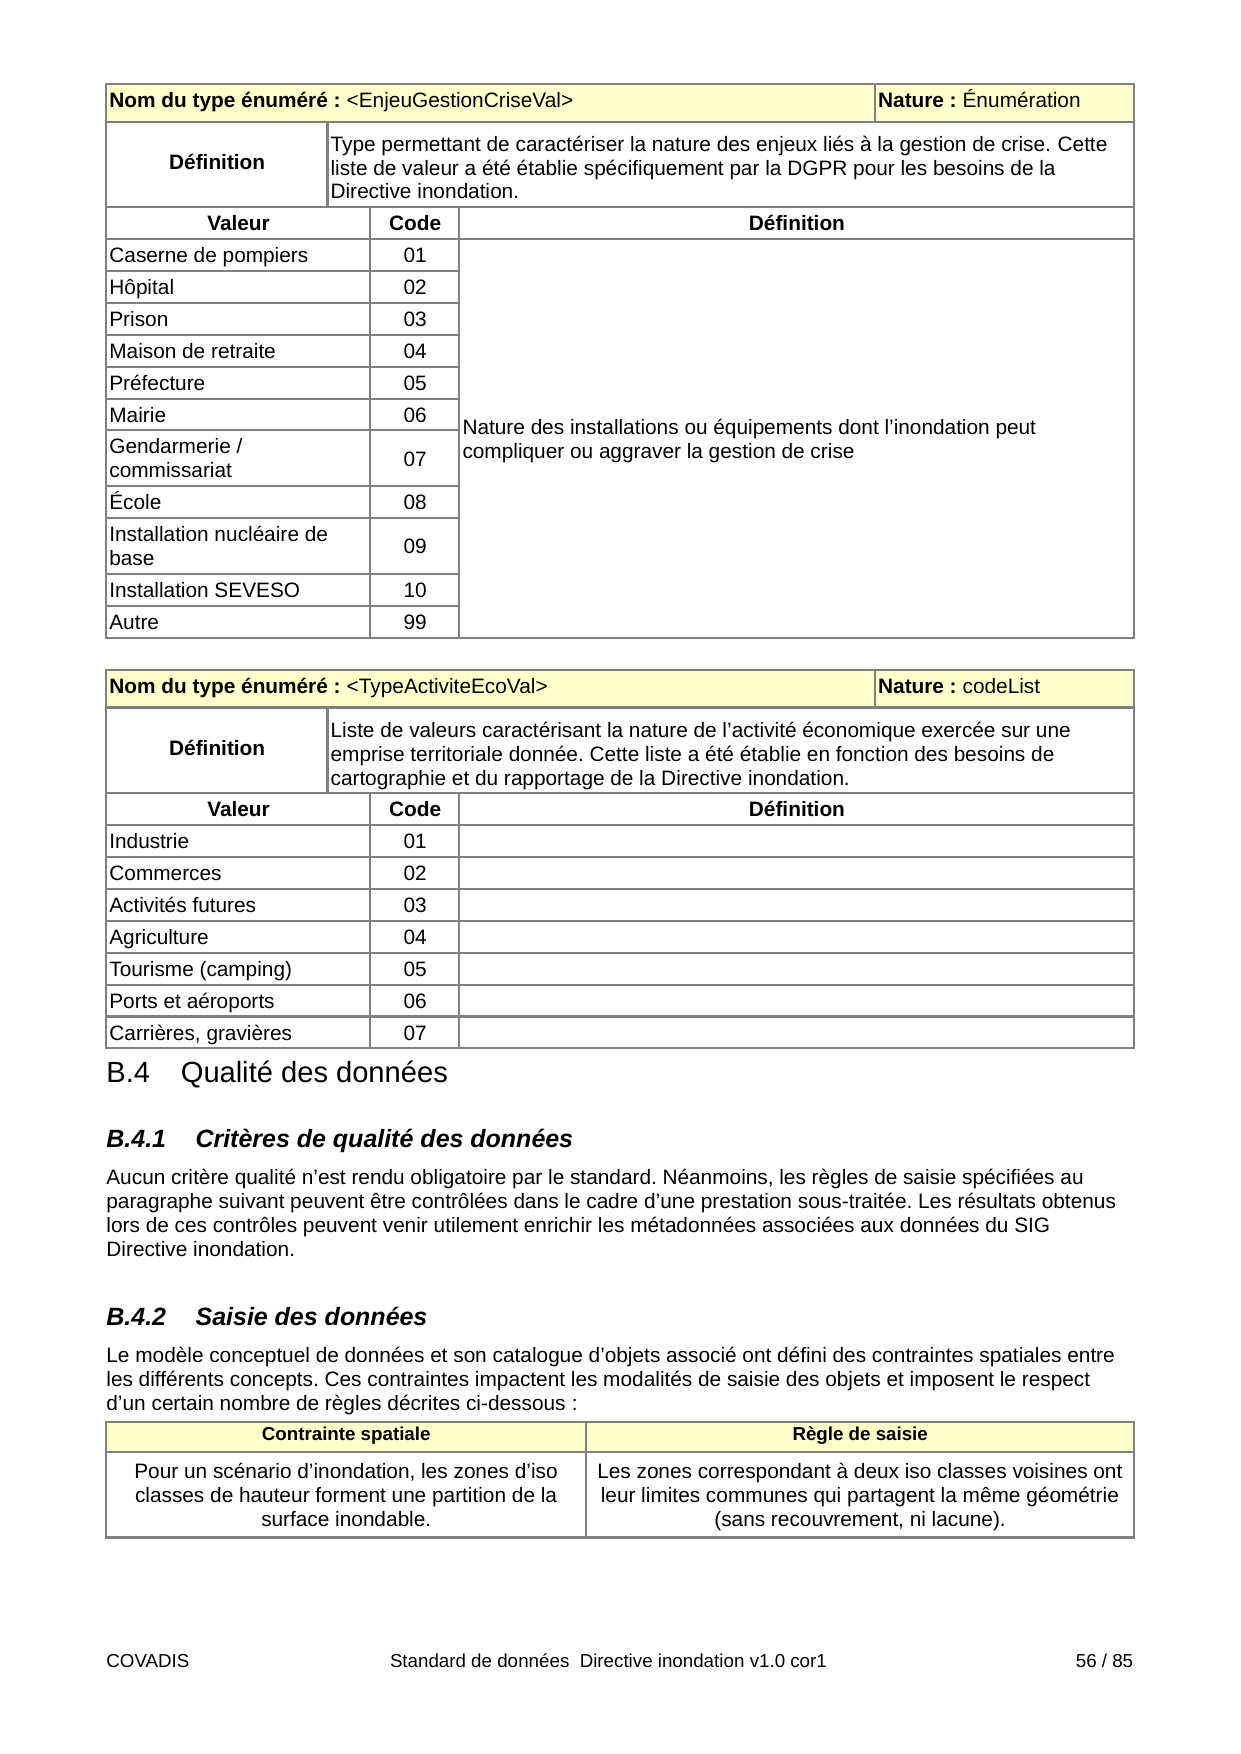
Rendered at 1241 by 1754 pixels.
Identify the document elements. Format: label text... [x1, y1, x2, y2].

table_cell Tourisme (camping) [107, 954, 369, 983]
table_cell [460, 986, 1133, 1015]
table_header Nom du type énuméré : <TypeActiviteEcoVal> [107, 671, 874, 706]
text Le modèle conceptuel de données et son catalogue d’objets associé ont défini des contraintes spatiales entre les différents concepts. Ces contraintes impactent les modalités de saisie des objets et imposent le respect d’un certain nombre de règles décrites ci-dessous : [106, 1343, 1134, 1414]
table_cell Commerces [107, 858, 369, 888]
table_cell 06 [371, 400, 458, 429]
table_cell Définition [107, 123, 326, 206]
table_cell Autre [107, 607, 369, 637]
table_header Nature : Énumération [876, 85, 1133, 121]
table_header Nature : codeList [876, 671, 1133, 706]
table_cell Pour un scénario d’inondation, les zones d’iso classes de hauteur forment une partition de la surface inondable. [107, 1453, 585, 1536]
table_cell 09 [371, 519, 458, 573]
table_cell [460, 858, 1133, 888]
table_cell Gendarmerie / commissariat [107, 431, 369, 485]
table_cell 07 [371, 1018, 458, 1047]
table_cell Préfecture [107, 368, 369, 397]
table_cell Définition [460, 794, 1133, 824]
table_cell Mairie [107, 400, 369, 429]
table_cell Valeur [107, 208, 369, 238]
table_cell Caserne de pompiers [107, 240, 369, 270]
table_cell 02 [371, 858, 458, 888]
table_cell 05 [371, 954, 458, 983]
table_header Règle de saisie [587, 1423, 1133, 1451]
table_cell Liste de valeurs caractérisant la nature de l’activité économique exercée sur une emprise territoriale donnée. Cette liste a été établie en fonction des besoins de cartographie et du rapportage de la Directive inondation. [329, 709, 1133, 792]
table_cell 07 [371, 431, 458, 485]
table_cell 99 [371, 607, 458, 637]
table_cell Hôpital [107, 272, 369, 302]
table_cell 03 [371, 304, 458, 334]
table_cell 02 [371, 272, 458, 302]
table_cell 01 [371, 240, 458, 270]
table_cell Installation nucléaire de base [107, 519, 369, 573]
table_cell [460, 890, 1133, 920]
table_cell Nature des installations ou équipements dont l’inondation peut compliquer ou aggraver la gestion de crise [460, 240, 1133, 637]
table_cell Installation SEVESO [107, 575, 369, 605]
table_cell Définition [460, 208, 1133, 238]
table_cell Code [371, 794, 458, 824]
table_header Nom du type énuméré : <EnjeuGestionCriseVal> [107, 85, 874, 121]
table_cell Définition [107, 709, 326, 792]
table_cell [460, 954, 1133, 983]
table_cell [460, 1018, 1133, 1047]
table_cell Carrières, gravières [107, 1018, 369, 1047]
table_cell 10 [371, 575, 458, 605]
table_cell Code [371, 208, 458, 238]
table_cell Ports et aéroports [107, 986, 369, 1015]
table_cell 03 [371, 890, 458, 920]
text Aucun critère qualité n’est rendu obligatoire par le standard. Néanmoins, les règles de saisie spécifiées au paragraphe suivant peuvent être contrôlées dans le cadre d’une prestation sous-traitée. Les résultats obtenus lors de ces contrôles peuvent venir utilement enrichir les métadonnées associées aux données du SIG Directive inondation. [106, 1165, 1134, 1261]
table_cell Industrie [107, 826, 369, 856]
table_cell 05 [371, 368, 458, 397]
subtitle Critères de qualité des données [106, 1124, 1134, 1153]
table_header Contrainte spatiale [107, 1423, 585, 1451]
table_cell Maison de retraite [107, 336, 369, 366]
subtitle Saisie des données [106, 1302, 1134, 1331]
table_cell Les zones correspondant à deux iso classes voisines ont leur limites communes qui partagent la même géométrie (sans recouvrement, ni lacune). [587, 1453, 1133, 1536]
table_cell Agriculture [107, 922, 369, 952]
table_cell 04 [371, 336, 458, 366]
table_cell [460, 922, 1133, 952]
table_cell Prison [107, 304, 369, 334]
table_cell Valeur [107, 794, 369, 824]
table_cell 01 [371, 826, 458, 856]
table_cell Activités futures [107, 890, 369, 920]
table_cell École [107, 487, 369, 517]
table_cell 08 [371, 487, 458, 517]
table_cell Type permettant de caractériser la nature des enjeux liés à la gestion de crise. Cette liste de valeur a été établie spécifiquement par la DGPR pour les besoins de la Directive inondation. [329, 123, 1133, 206]
table_cell 06 [371, 986, 458, 1015]
table_cell 04 [371, 922, 458, 952]
subtitle Qualité des données [106, 1055, 1134, 1089]
table_cell [460, 826, 1133, 856]
